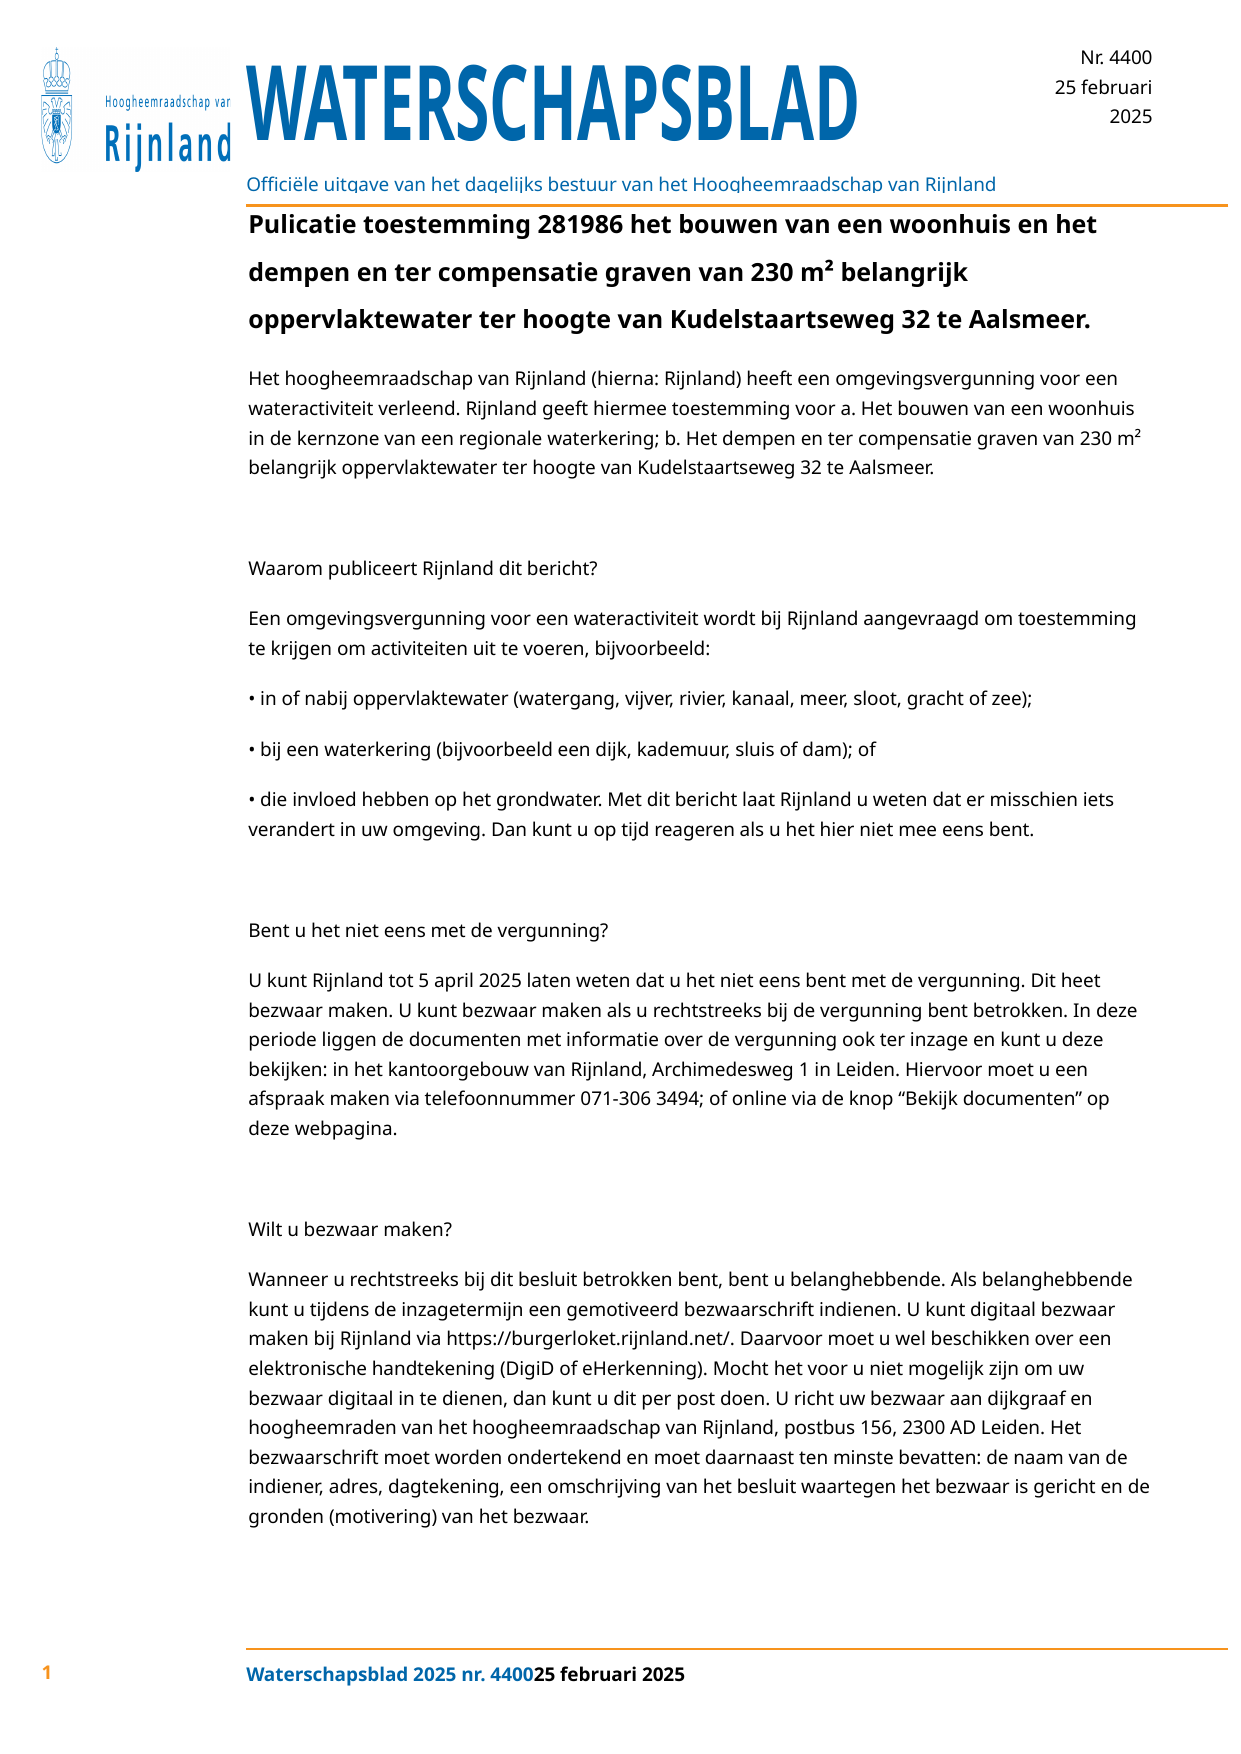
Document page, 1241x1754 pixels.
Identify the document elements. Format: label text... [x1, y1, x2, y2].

text Wanneer u rechtstreeks bij dit besluit betrokken bent, bent u belanghebbende. Als belanghebbende kunt u tijdens de inzagetermijn een gemotiveerd bezwaarschrift indienen. U kunt digitaal bezwaar maken bij Rijnland via https://burgerloket.rijnland.net/. Daarvoor moet u wel beschikken over een elektronische handtekening (DigiD of eHerkenning). Mocht het voor u niet mogelijk zijn om uw bezwaar digitaal in te dienen, dan kunt u dit per post doen. U richt uw bezwaar aan dijkgraaf en hoogheemraden van het hoogheemraadschap van Rijnland, postbus 156, 2300 AD Leiden. Het bezwaarschrift moet worden ondertekend en moet daarnaast ten minste bevatten: de naam van de indiener, adres, dagtekening, een omschrijving van het besluit waartegen het bezwaar is gericht en de gronden (motivering) van het bezwaar. [248, 1266, 1152, 1529]
text U kunt Rijnland tot 5 april 2025 laten weten dat u het niet eens bent met de vergunning. Dit heet bezwaar maken. U kunt bezwaar maken als u rechtstreeks bij de vergunning bent betrokken. In deze periode liggen de documenten met informatie over de vergunning ook ter inzage en kunt u deze bekijken: in het kantoorgebouw van Rijnland, Archimedesweg 1 in Leiden. Hiervoor moet u een afspraak maken via telefoonnummer 071-306 3494; of online via de knop “Bekijk documenten” op deze webpagina. [248, 967, 1152, 1141]
text Pulicatie toestemming 281986 het bouwen van een woonhuis en het dempen en ter compensatie graven van 230 m² belangrijk oppervlaktewater ter hoogte van Kudelstaartseweg 32 te Aalsmeer. [248, 207, 1152, 336]
text • bij een waterkering (bijvoorbeeld een dijk, kademuur, sluis of dam); of [248, 736, 1152, 762]
text • in of nabij oppervlaktewater (watergang, vijver, rivier, kanaal, meer, sloot, gracht of zee); [248, 686, 1152, 711]
text Een omgevingsvergunning voor een wateractiviteit wordt bij Rijnland aangevraagd om toestemming te krijgen om activiteiten uit te voeren, bijvoorbeeld: [248, 606, 1152, 661]
text • die invloed hebben op het grondwater. Met dit bericht laat Rijnland u weten dat er misschien iets verandert in uw omgeving. Dan kunt u op tijd reageren als u het hier niet mee eens bent. [248, 786, 1152, 842]
text Wilt u bezwaar maken? [248, 1216, 1152, 1242]
text Het hoogheemraadschap van Rijnland (hierna: Rijnland) heeft een omgevingsvergunning voor een wateractiviteit verleend. Rijnland geeft hiermee toestemming voor a. Het bouwen van een woonhuis in de kernzone van een regionale waterkering; b. Het dempen en ter compensatie graven van 230 m² belangrijk oppervlaktewater ter hoogte van Kudelstaartseweg 32 te Aalsmeer. [248, 366, 1152, 480]
picture [41, 47, 231, 172]
text Waarom publiceert Rijnland dit bericht? [248, 555, 1152, 581]
text Bent u het niet eens met de vergunning? [248, 917, 1152, 942]
